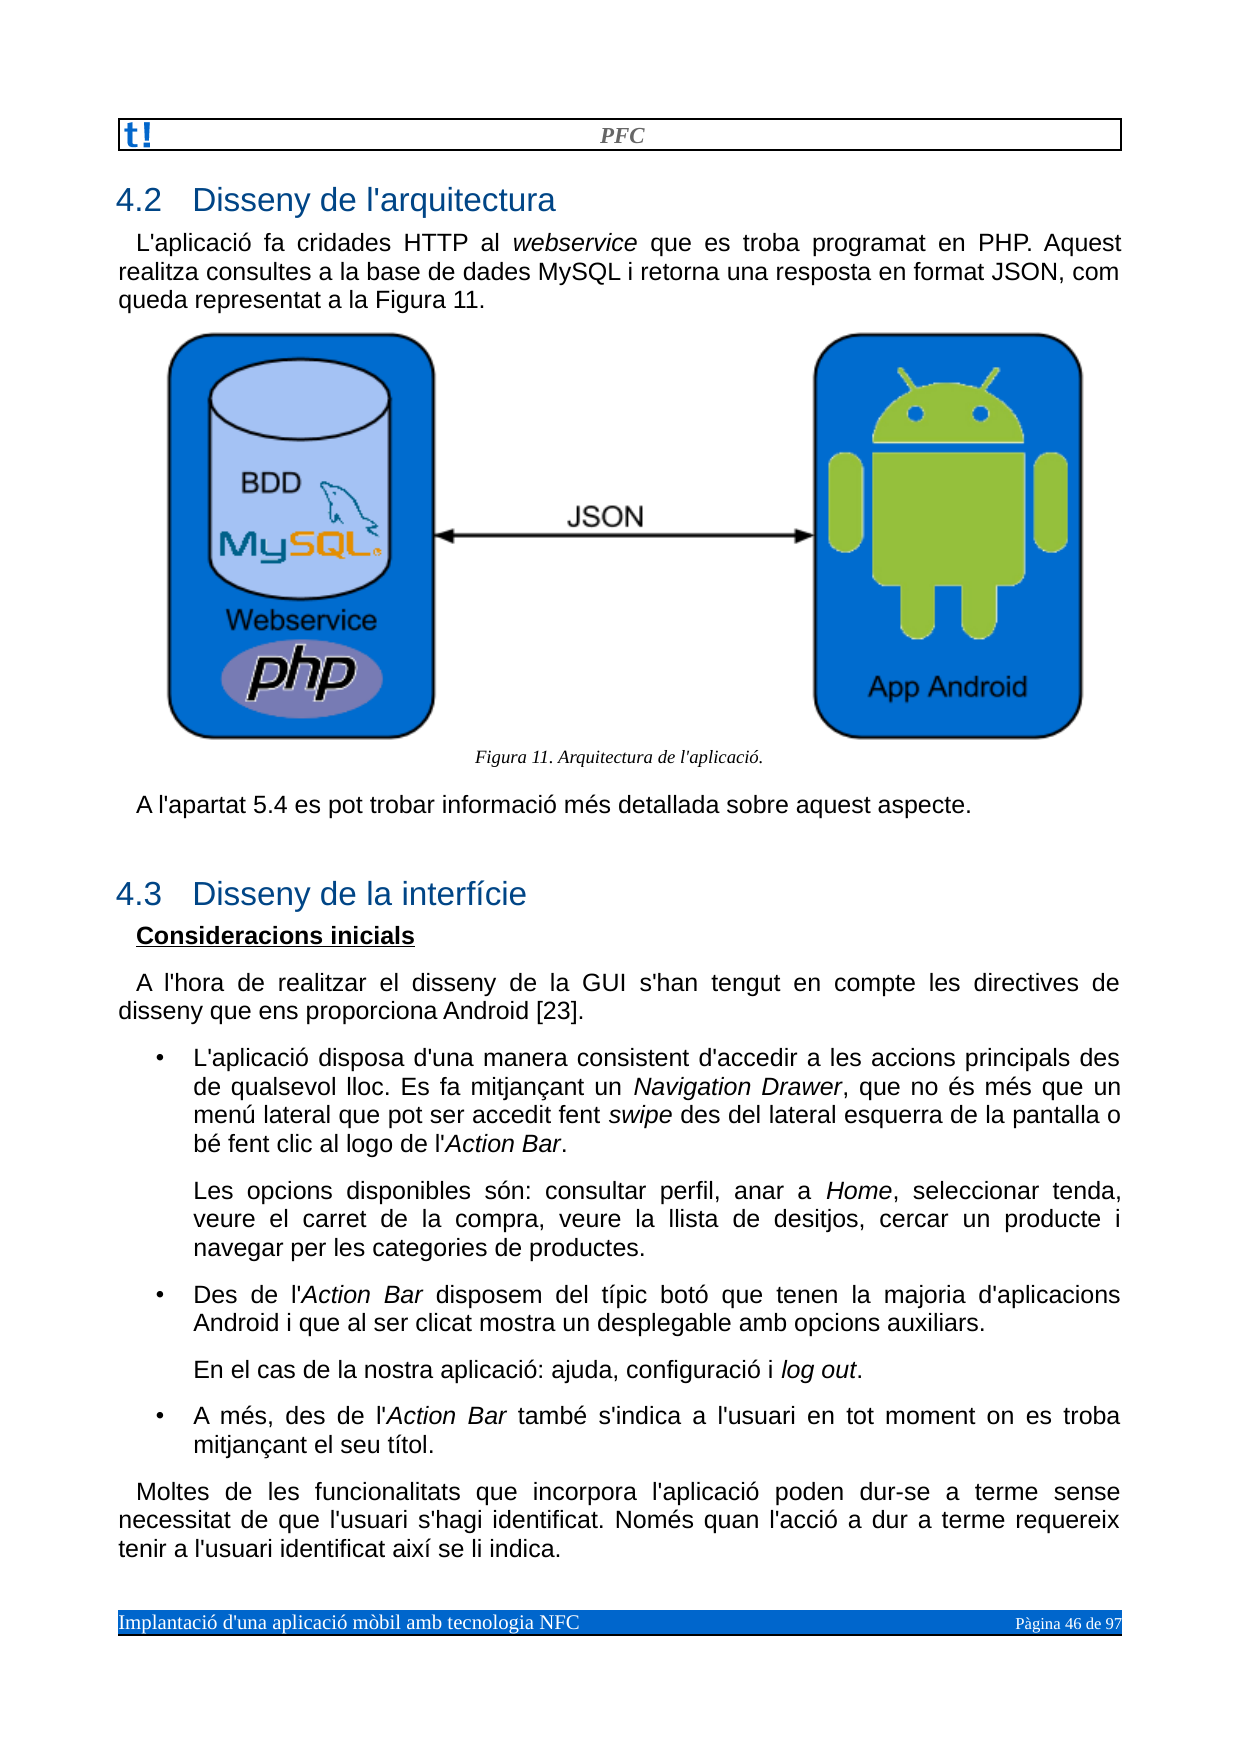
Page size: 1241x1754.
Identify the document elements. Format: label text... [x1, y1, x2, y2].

subtitle Disseny de l'arquitectura [106, 181, 1122, 219]
text Figura 11. Arquitectura de l'aplicació. [137, 746, 1104, 767]
text A l'hora de realitzar el disseny de la GUI s'han tengut en compte les directives de disseny que ens proporciona Android [23]. [118, 968, 1122, 1025]
list L'aplicació disposa d'una manera consistent d'accedir a les accions principals des de qualsevol lloc. Es fa mitjançant un Navigation Drawer, que no és més que un menú lateral que pot ser accedit fent swipe des del lateral esquerra de la pantalla o bé fent clic al logo de l'Action Bar. [156, 1043, 1122, 1158]
text Moltes de les funcionalitats que incorpora l'aplicació poden dur-se a terme sense necessitat de que l'usuari s'hagi identificat. Només quan l'acció a dur a terme requereix tenir a l'usuari identificat així se li indica. [118, 1477, 1122, 1563]
picture [123, 121, 151, 148]
picture [136, 322, 1104, 746]
text L'aplicació fa cridades HTTP al webservice que es troba programat en PHP. Aquest realitza consultes a la base de dades MySQL i retorna una resposta en format JSON, com queda representat a la Figura 11. [118, 228, 1122, 314]
text A l'apartat 5.4 es pot trobar informació més detallada sobre aquest aspecte. [118, 790, 1122, 818]
list A més, des de l'Action Bar també s'indica a l'usuari en tot moment on es troba mitjançant el seu títol. [156, 1401, 1122, 1459]
list Les opcions disponibles són: consultar perfil, anar a Home, seleccionar tenda, veure el carret de la compra, veure la llista de desitjos, cercar un producte i navegar per les categories de productes. [156, 1176, 1122, 1262]
subtitle Disseny de la interfície [106, 874, 1122, 912]
list En el cas de la nostra aplicació: ajuda, configuració i log out. [156, 1355, 1122, 1384]
list Des de l'Action Bar disposem del típic botó que tenen la majoria d'aplicacions Android i que al ser clicat mostra un desplegable amb opcions auxiliars. [156, 1279, 1122, 1337]
text Consideracions inicials [118, 921, 1122, 950]
